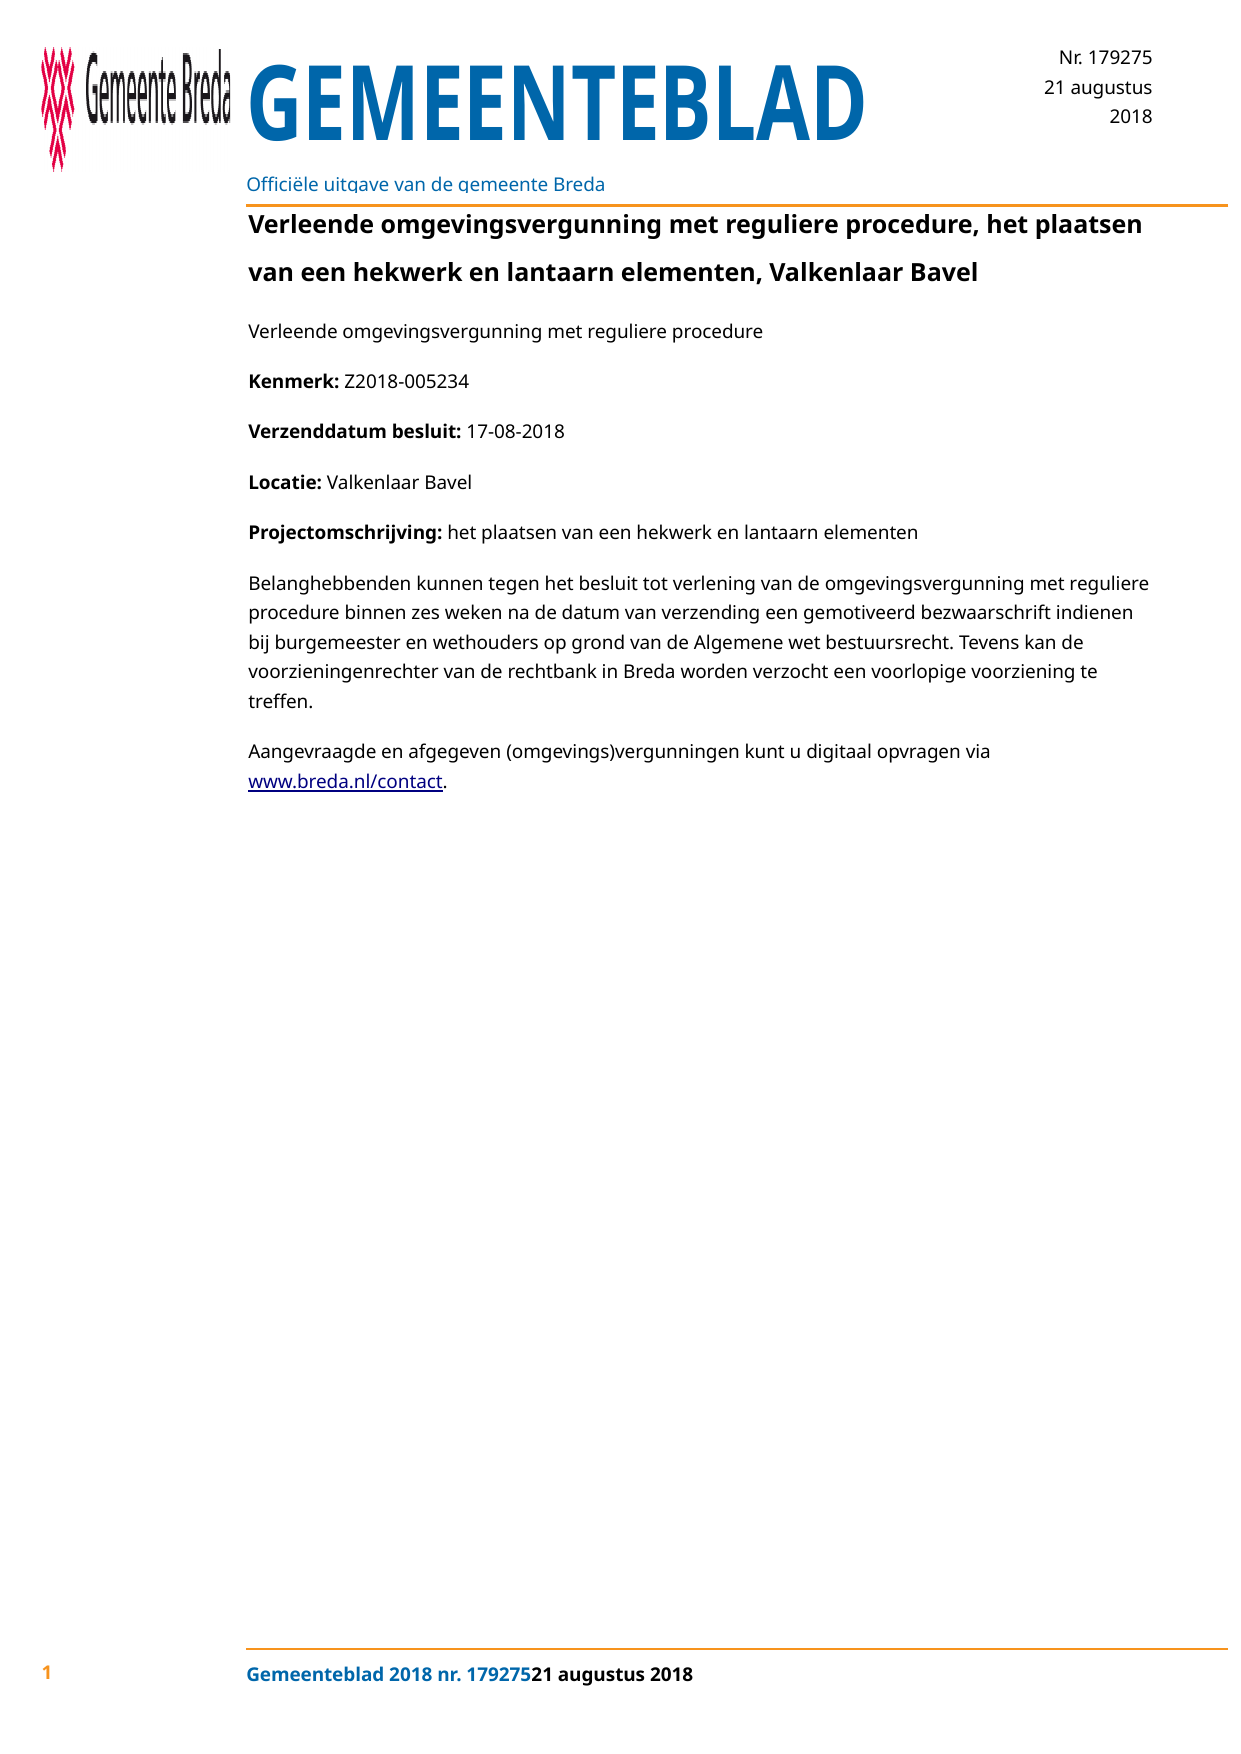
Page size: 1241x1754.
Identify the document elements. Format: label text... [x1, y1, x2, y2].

text Verleende omgevingsvergunning met reguliere procedure, het plaatsen van een hekwerk en lantaarn elementen, Valkenlaar Bavel [248, 207, 1152, 288]
text Locatie: Valkenlaar Bavel [248, 469, 1152, 495]
picture [41, 47, 231, 172]
text Projectomschrijving: het plaatsen van een hekwerk en lantaarn elementen [248, 519, 1152, 545]
text Verleende omgevingsvergunning met reguliere procedure [248, 318, 1152, 344]
text Verzenddatum besluit: 17-08-2018 [248, 419, 1152, 444]
text Aangevraagde en afgegeven (omgevings)vergunningen kunt u digitaal opvragen via www.breda.nl/contact. [248, 739, 1152, 794]
text Kenmerk: Z2018-005234 [248, 368, 1152, 394]
text Belanghebbenden kunnen tegen het besluit tot verlening van de omgevingsvergunning met reguliere procedure binnen zes weken na de datum van verzending een gemotiveerd bezwaarschrift indienen bij burgemeester en wethouders op grond van de Algemene wet bestuursrecht. Tevens kan de voorzieningenrechter van de rechtbank in Breda worden verzocht een voorlopige voorziening te treffen. [248, 570, 1152, 714]
